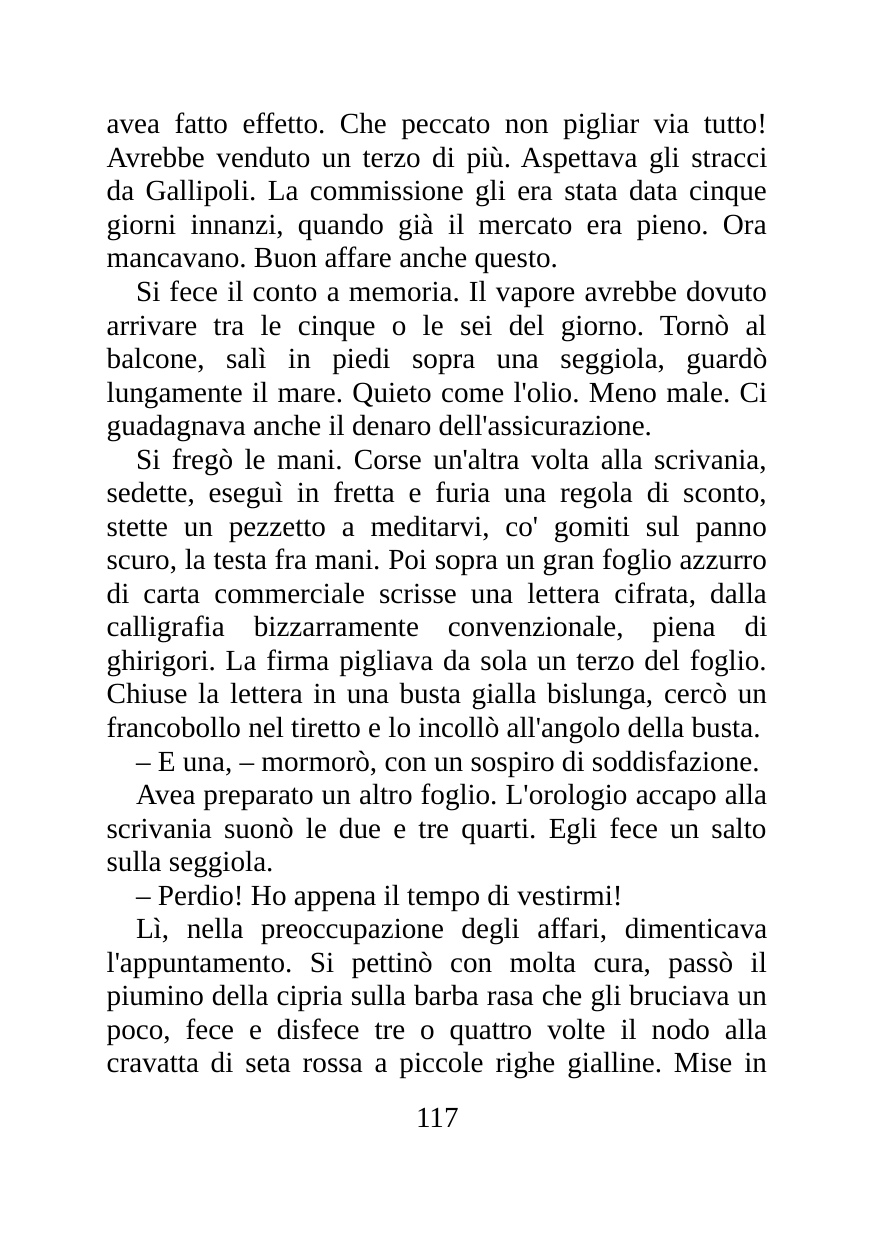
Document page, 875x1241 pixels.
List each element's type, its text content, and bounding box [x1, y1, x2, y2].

text Avea preparato un altro foglio. L'orologio accapo alla scrivania suonò le due e tre quarti. Egli fece un salto sulla seggiola. [106, 777, 768, 878]
text ‒ Perdio! Ho appena il tempo di vestirmi! [106, 878, 768, 911]
text ‒ E una, ‒ mormorò, con un sospiro di soddisfazione. [106, 744, 768, 777]
text Si fregò le mani. Corse un'altra volta alla scrivania, sedette, eseguì in fretta e furia una regola di sconto, stette un pezzetto a meditarvi, co' gomiti sul panno scuro, la testa fra mani. Poi sopra un gran foglio azzurro di carta commerciale scrisse una lettera cifrata, dalla calligrafia bizzarramente convenzionale, piena di ghirigori. La firma pigliava da sola un terzo del foglio. Chiuse la lettera in una busta gialla bislunga, cercò un francobollo nel tiretto e lo incollò all'angolo della busta. [106, 442, 768, 744]
text avea fatto effetto. Che peccato non pigliar via tutto! Avrebbe venduto un terzo di più. Aspettava gli stracci da Gallipoli. La commissione gli era stata data cinque giorni innanzi, quando già il mercato era pieno. Ora mancavano. Buon affare anche questo. [106, 106, 768, 274]
text Si fece il conto a memoria. Il vapore avrebbe dovuto arrivare tra le cinque o le sei del giorno. Tornò al balcone, salì in piedi sopra una seggiola, guardò lungamente il mare. Quieto come l'olio. Meno male. Ci guadagnava anche il denaro dell'assicurazione. [106, 274, 768, 442]
text Lì, nella preoccupazione degli affari, dimenticava l'appuntamento. Si pettinò con molta cura, passò il piumino della cipria sulla barba rasa che gli bruciava un poco, fece e disfece tre o quattro volte il nodo alla cravatta di seta rossa a piccole righe gialline. Mise in [106, 911, 768, 1079]
